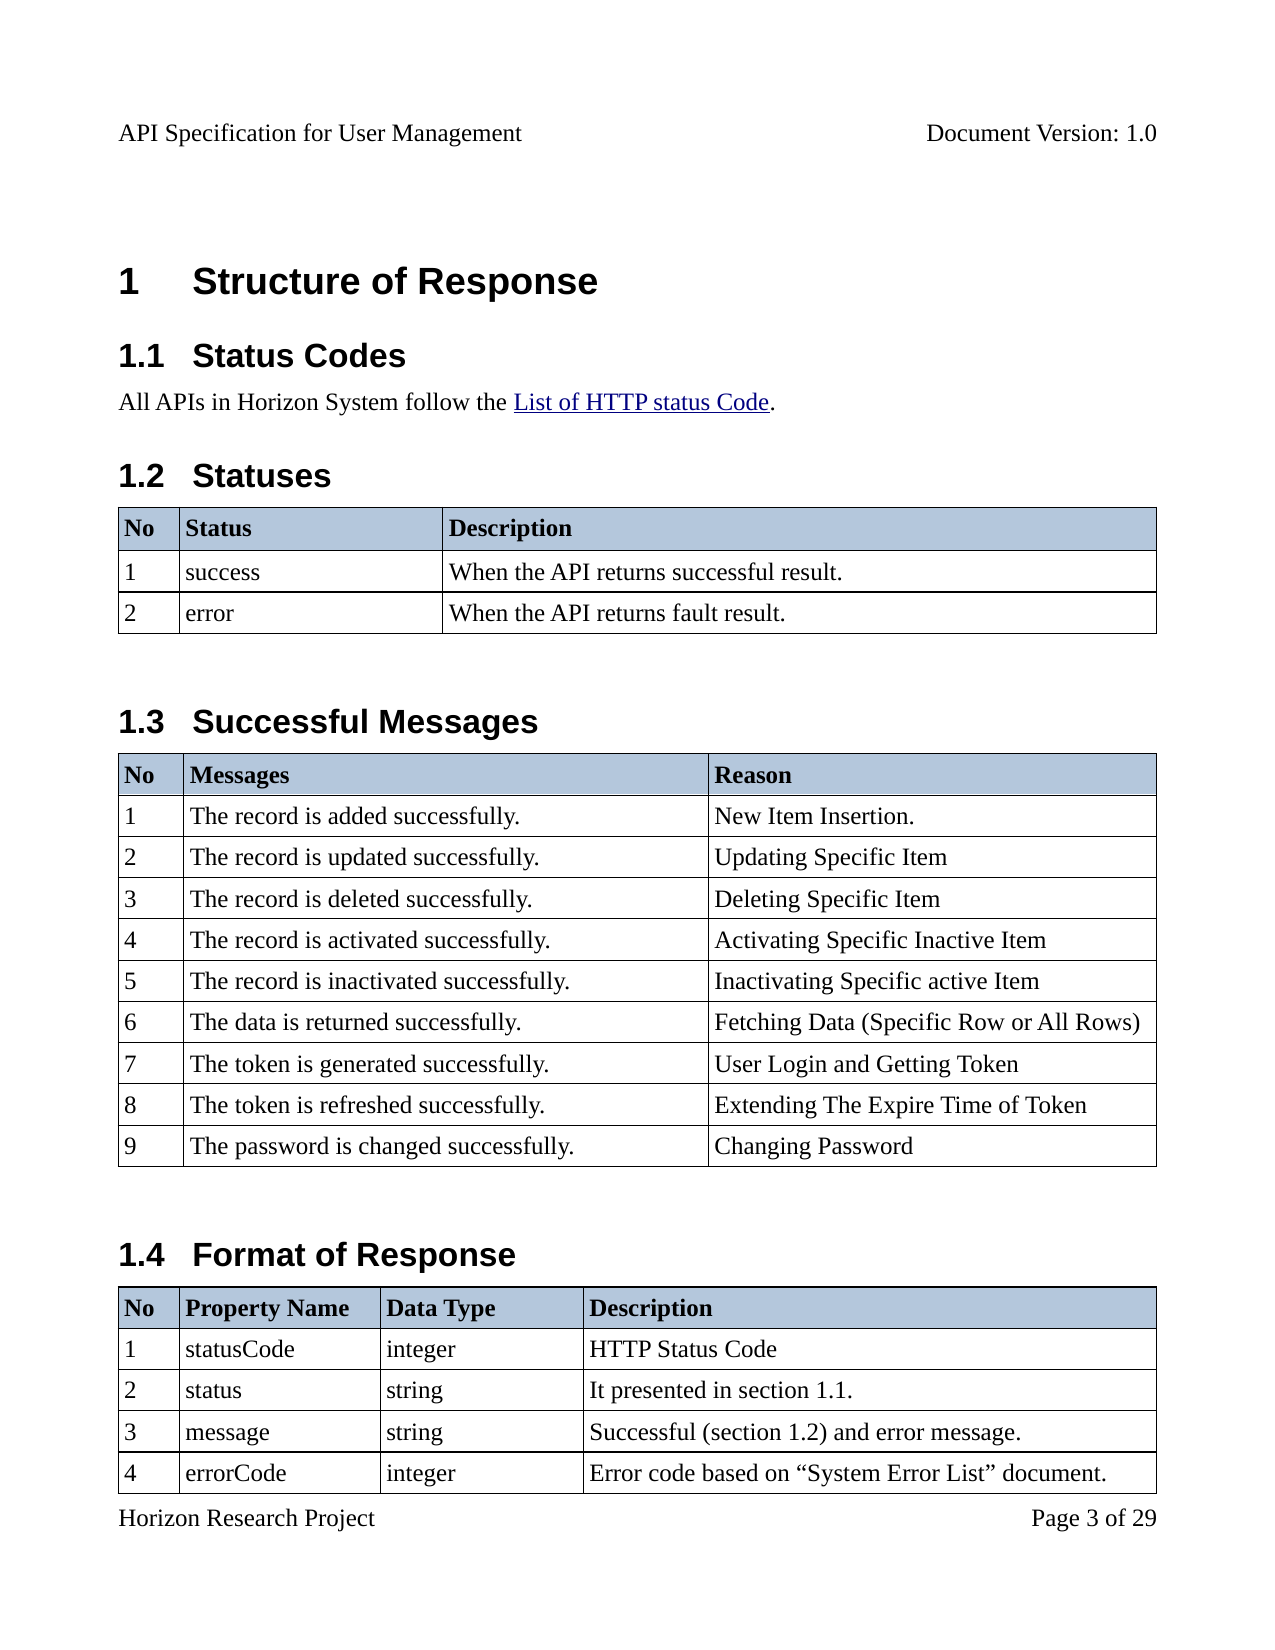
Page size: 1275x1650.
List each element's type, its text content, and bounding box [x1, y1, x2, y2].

table_header Reason [709, 754, 1156, 794]
text All APIs in Horizon System follow the List of HTTP status Code. [118, 387, 1157, 416]
table_cell integer [381, 1453, 583, 1493]
table_cell User Login and Getting Token [709, 1043, 1156, 1083]
table_cell Updating Specific Item [709, 837, 1156, 877]
table_cell 2 [119, 837, 183, 877]
table_cell statusCode [180, 1329, 380, 1369]
table_cell The token is refreshed successfully. [184, 1084, 708, 1124]
table_cell The record is added successfully. [184, 796, 708, 836]
table_cell Successful (section 1.2) and error message. [584, 1411, 1156, 1451]
table_cell It presented in section 1.1. [584, 1370, 1156, 1410]
table_cell The record is activated successfully. [184, 919, 708, 959]
table_cell Changing Password [709, 1126, 1156, 1166]
table_cell Extending The Expire Time of Token [709, 1084, 1156, 1124]
table_cell When the API returns fault result. [443, 593, 1156, 633]
table_cell Inactivating Specific active Item [709, 961, 1156, 1001]
table_cell integer [381, 1329, 583, 1369]
table_cell The password is changed successfully. [184, 1126, 708, 1166]
table_cell Fetching Data (Specific Row or All Rows) [709, 1002, 1156, 1042]
subtitle Successful Messages [118, 702, 1157, 741]
table_cell 3 [119, 878, 183, 918]
table_header No [119, 754, 183, 794]
table_cell 4 [119, 919, 183, 959]
table_header Property Name [180, 1288, 380, 1328]
table_header No [119, 508, 179, 550]
table_cell status [180, 1370, 380, 1410]
table_header Messages [184, 754, 708, 794]
subtitle Format of Response [118, 1235, 1157, 1274]
table_cell The record is deleted successfully. [184, 878, 708, 918]
table_header Status [180, 508, 442, 550]
table_header Description [584, 1288, 1156, 1328]
table_cell The record is updated successfully. [184, 837, 708, 877]
table_cell 7 [119, 1043, 183, 1083]
table_cell 8 [119, 1084, 183, 1124]
table_cell The record is inactivated successfully. [184, 961, 708, 1001]
table_cell Error code based on “System Error List” document. [584, 1453, 1156, 1493]
table_cell New Item Insertion. [709, 796, 1156, 836]
table_cell 6 [119, 1002, 183, 1042]
table_cell 2 [119, 1370, 179, 1410]
table_cell The data is returned successfully. [184, 1002, 708, 1042]
table_cell The token is generated successfully. [184, 1043, 708, 1083]
table_cell string [381, 1411, 583, 1451]
table_header Data Type [381, 1288, 583, 1328]
table_cell 1 [119, 796, 183, 836]
table_header No [119, 1288, 179, 1328]
table_cell message [180, 1411, 380, 1451]
table_cell 2 [119, 593, 179, 633]
table_cell HTTP Status Code [584, 1329, 1156, 1369]
table_cell string [381, 1370, 583, 1410]
table_cell When the API returns successful result. [443, 551, 1156, 591]
subtitle Status Codes [118, 336, 1157, 374]
table_cell error [180, 593, 442, 633]
table_cell 1 [119, 1329, 179, 1369]
table_header Description [443, 508, 1156, 550]
subtitle Structure of Response [118, 259, 1157, 302]
subtitle Statuses [118, 455, 1157, 494]
table_cell 9 [119, 1126, 183, 1166]
table_cell 5 [119, 961, 183, 1001]
table_cell 4 [119, 1453, 179, 1493]
table_cell success [180, 551, 442, 591]
table_cell Activating Specific Inactive Item [709, 919, 1156, 959]
table_cell 1 [119, 551, 179, 591]
table_cell errorCode [180, 1453, 380, 1493]
table_cell Deleting Specific Item [709, 878, 1156, 918]
table_cell 3 [119, 1411, 179, 1451]
